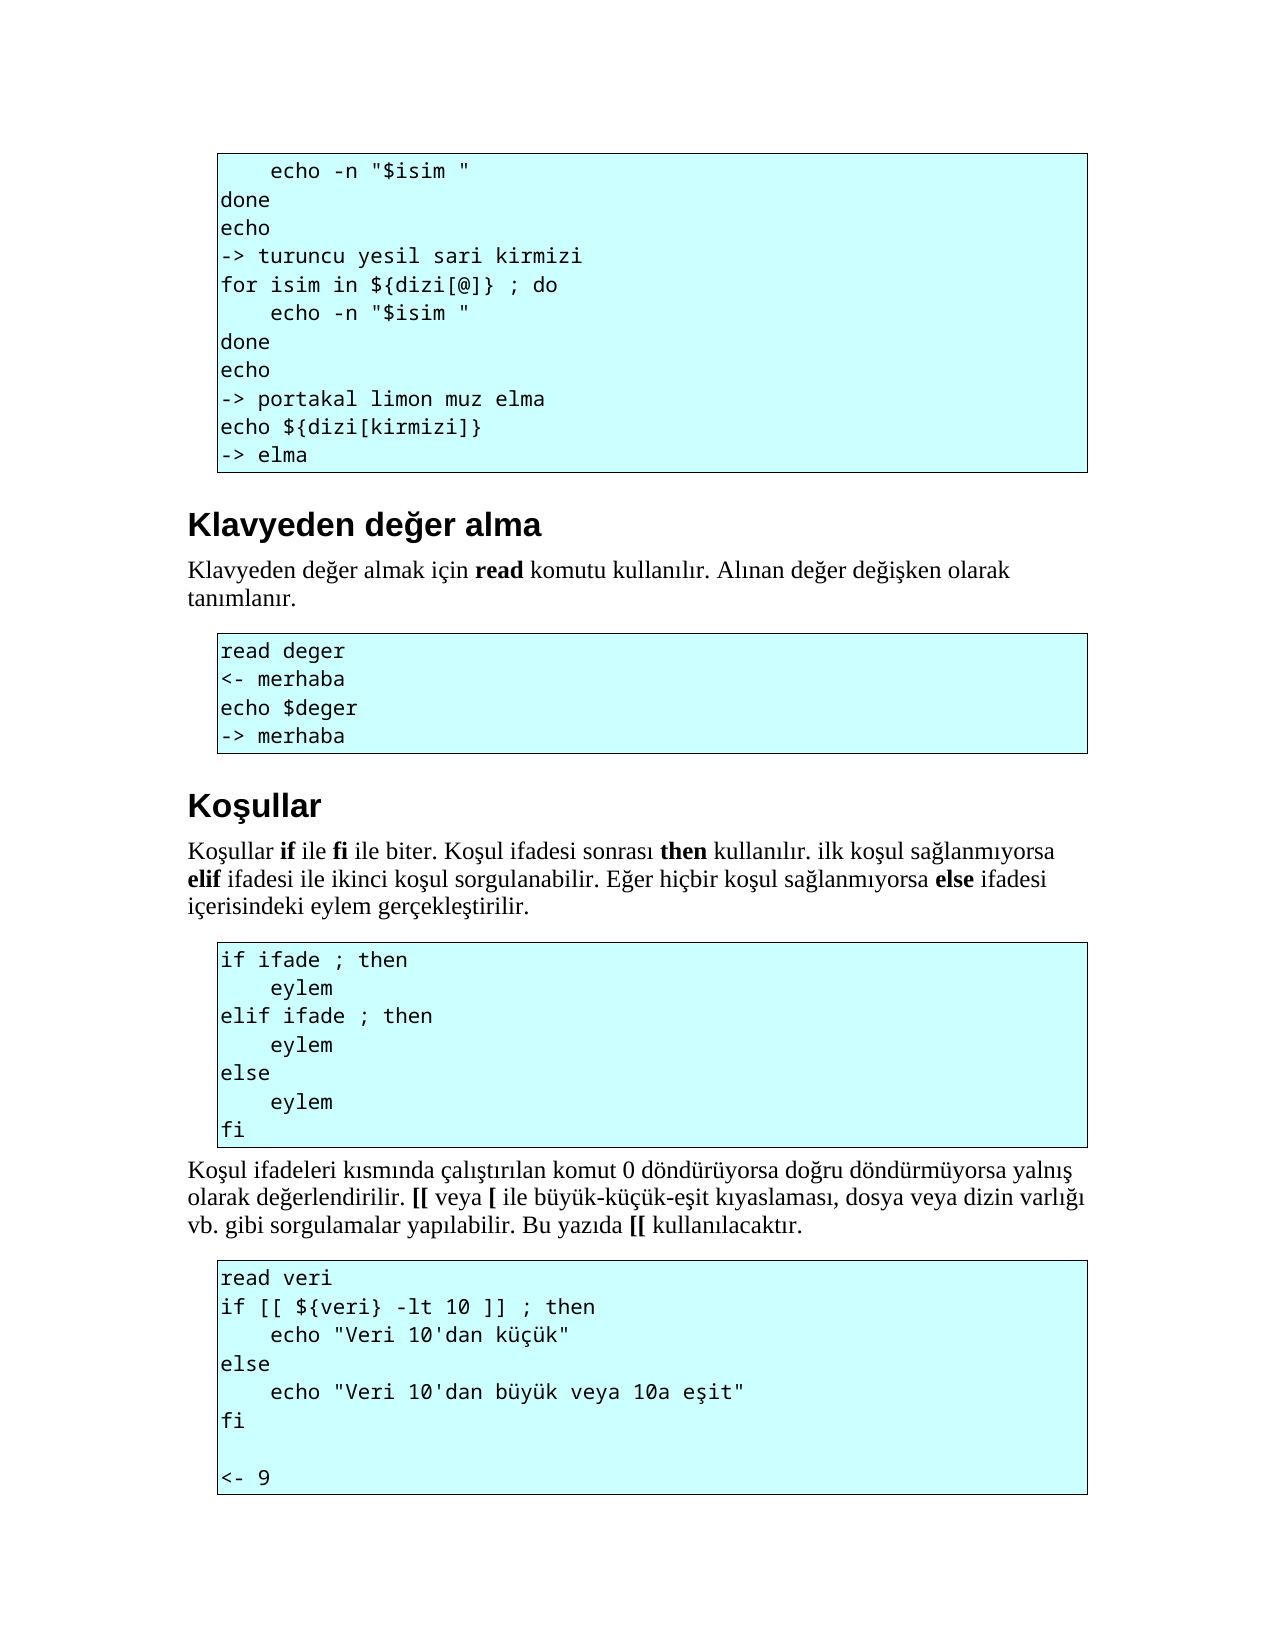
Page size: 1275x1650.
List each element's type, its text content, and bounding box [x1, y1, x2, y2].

subtitle Koşullar [187, 787, 1087, 824]
text Koşullar if ile fi ile biter. Koşul ifadesi sonrası then kullanılır. ilk koşul sağlanmıyorsa elif ifadesi ile ikinci koşul sorgulanabilir. Eğer hiçbir koşul sağlanmıyorsa else ifadesi içerisindeki eylem gerçekleştirilir. [187, 837, 1087, 920]
subtitle Klavyeden değer alma [187, 506, 1087, 544]
text echo -n "$isim " done echo -> turuncu yesil sari kirmizi for isim in ${dizi[@]} ; do echo -n "$isim " done echo -> portakal limon muz elma echo ${dizi[kirmizi]} -> elma [218, 154, 1087, 472]
text if ifade ; then eylem elif ifade ; then eylem else eylem fi [218, 943, 1087, 1147]
text Klavyeden değer almak için read komutu kullanılır. Alınan değer değişken olarak tanımlanır. [187, 556, 1087, 612]
text Koşul ifadeleri kısmında çalıştırılan komut 0 döndürüyorsa doğru döndürmüyorsa yalnış olarak değerlendirilir. [[ veya [ ile büyük-küçük-eşit kıyaslaması, dosya veya dizin varlığı vb. gibi sorgulamalar yapılabilir. Bu yazıda [[ kullanılacaktır. [187, 1156, 1087, 1239]
text read veri if [[ ${veri} -lt 10 ]] ; then echo "Veri 10'dan küçük" else echo "Veri 10'dan büyük veya 10a eşit" fi <- 9 [218, 1261, 1087, 1494]
text read deger <- merhaba echo $deger -> merhaba [218, 634, 1087, 753]
